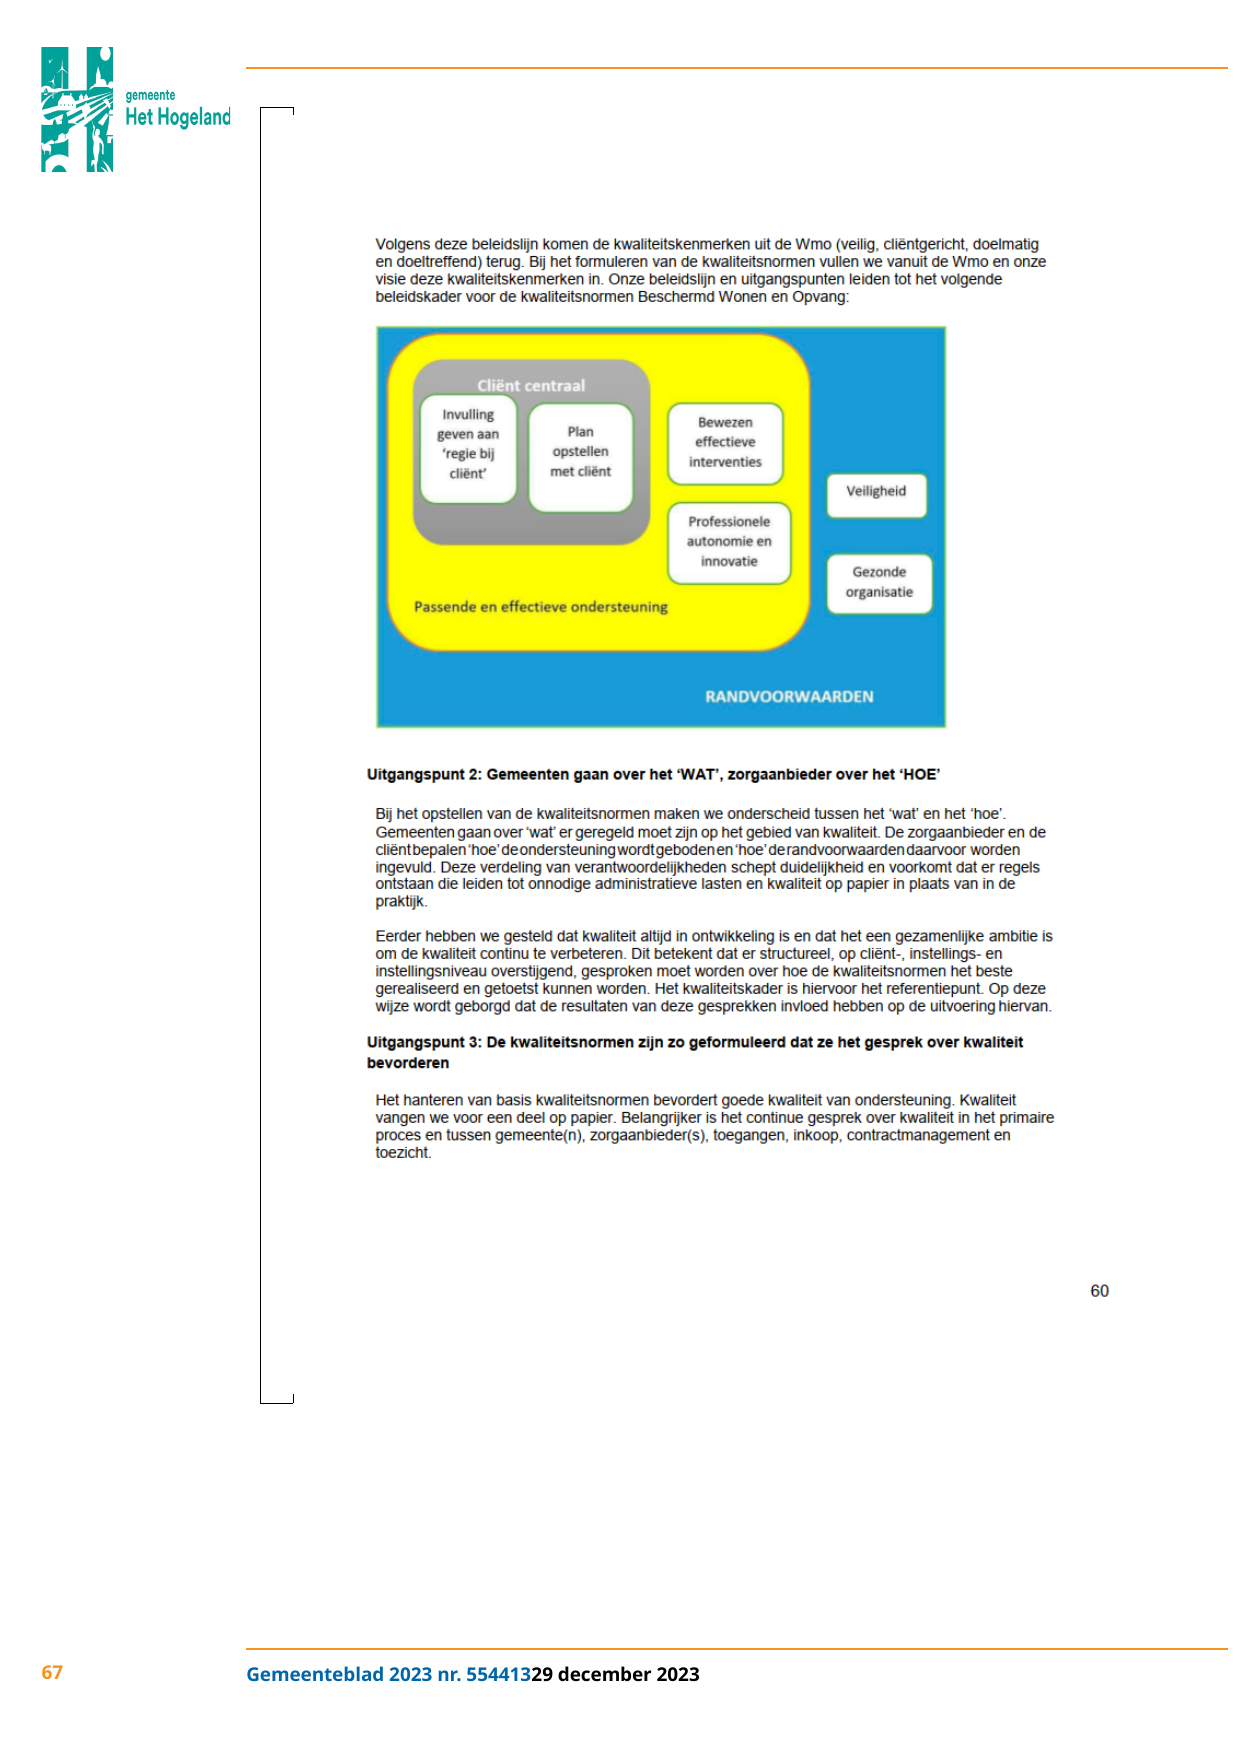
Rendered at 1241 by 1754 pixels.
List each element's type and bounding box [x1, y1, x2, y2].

picture [268, 115, 1173, 1394]
picture [41, 47, 231, 172]
